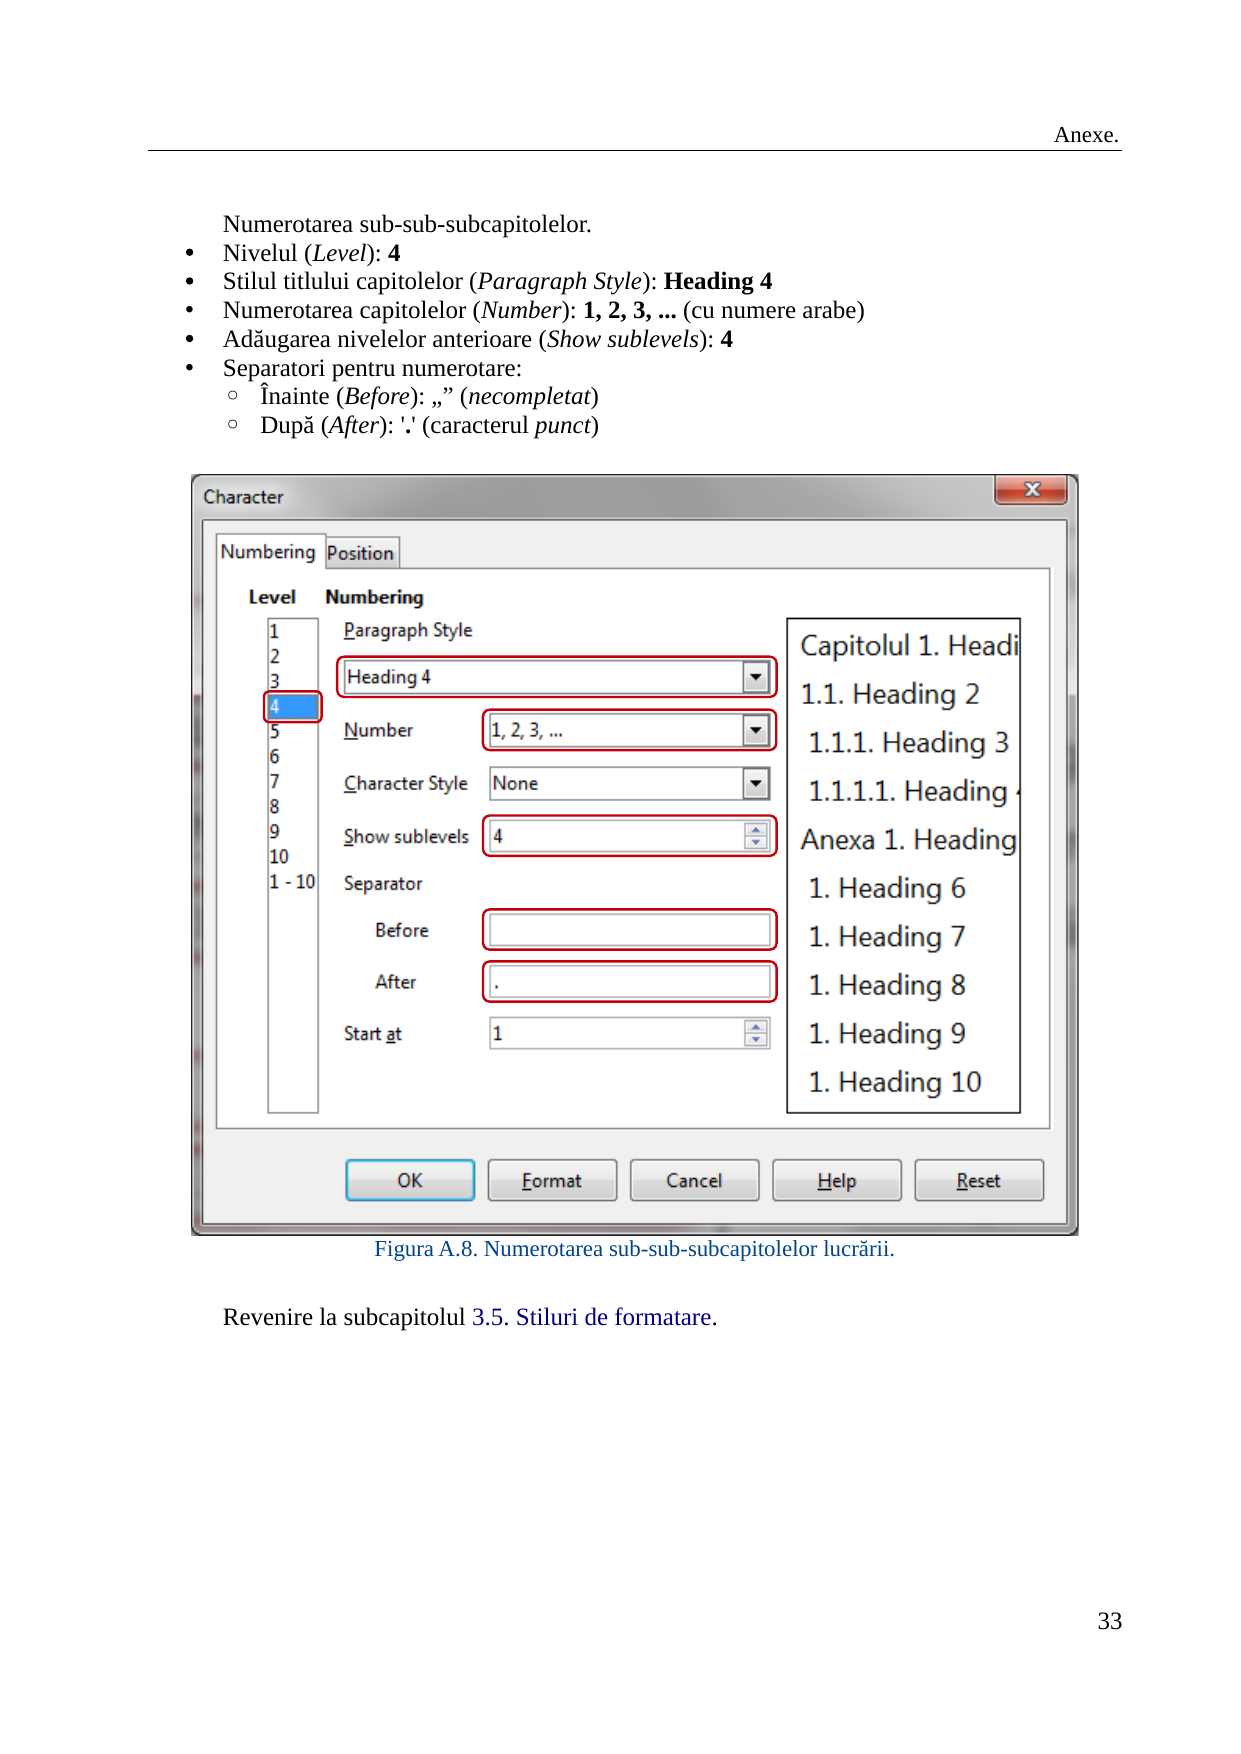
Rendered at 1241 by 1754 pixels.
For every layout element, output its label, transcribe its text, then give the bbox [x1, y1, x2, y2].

list Stilul titlului capitolelor (Paragraph Style): Heading 4 [185, 266, 1122, 295]
list Numerotarea capitolelor (Number): 1, 2, 3, ... (cu numere arabe) [185, 295, 1122, 324]
text Revenire la subcapitolul 3.5. Stiluri de formatare. [148, 1302, 1122, 1331]
list Adăugarea nivelelor anterioare (Show sublevels): 4 [185, 324, 1122, 353]
text Numerotarea sub-sub-subcapitolelor. [148, 209, 1122, 238]
text Figura A.8. Numerotarea sub-sub-subcapitolelor lucrării. [148, 1236, 1122, 1261]
list După (After): '.' (caracterul punct) [223, 410, 1122, 439]
list Înainte (Before): „” (necompletat) [223, 381, 1122, 410]
list Separatori pentru numerotare: [185, 353, 1122, 381]
list Nivelul (Level): 4 [185, 238, 1122, 266]
picture [191, 474, 1079, 1236]
